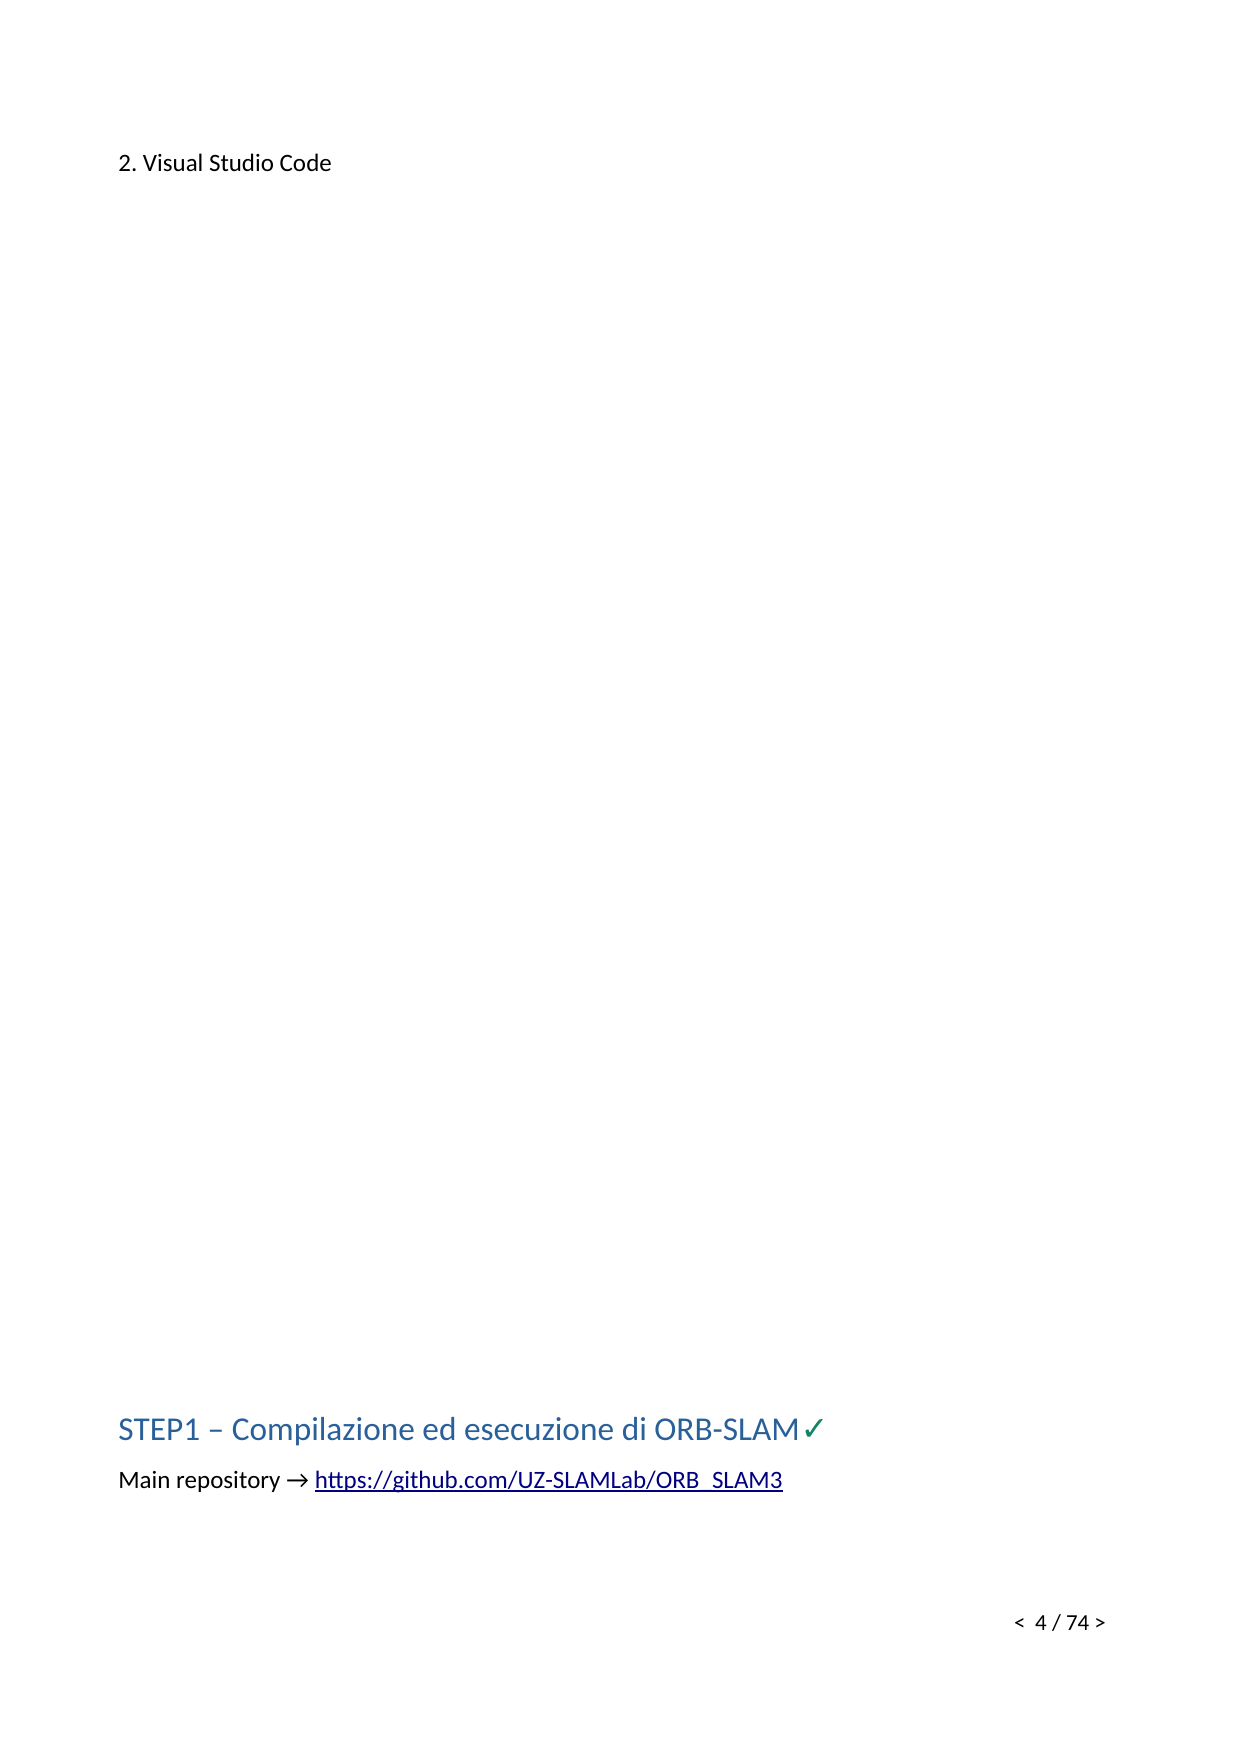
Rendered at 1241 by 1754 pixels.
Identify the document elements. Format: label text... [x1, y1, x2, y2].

text 2. Visual Studio Code [118, 148, 1122, 178]
subtitle STEP1 – Compilazione ed esecuzione di ORB-SLAM✓ [118, 1408, 1122, 1449]
text Main repository → https://github.com/UZ-SLAMLab/ORB_SLAM3 [118, 1464, 1122, 1494]
